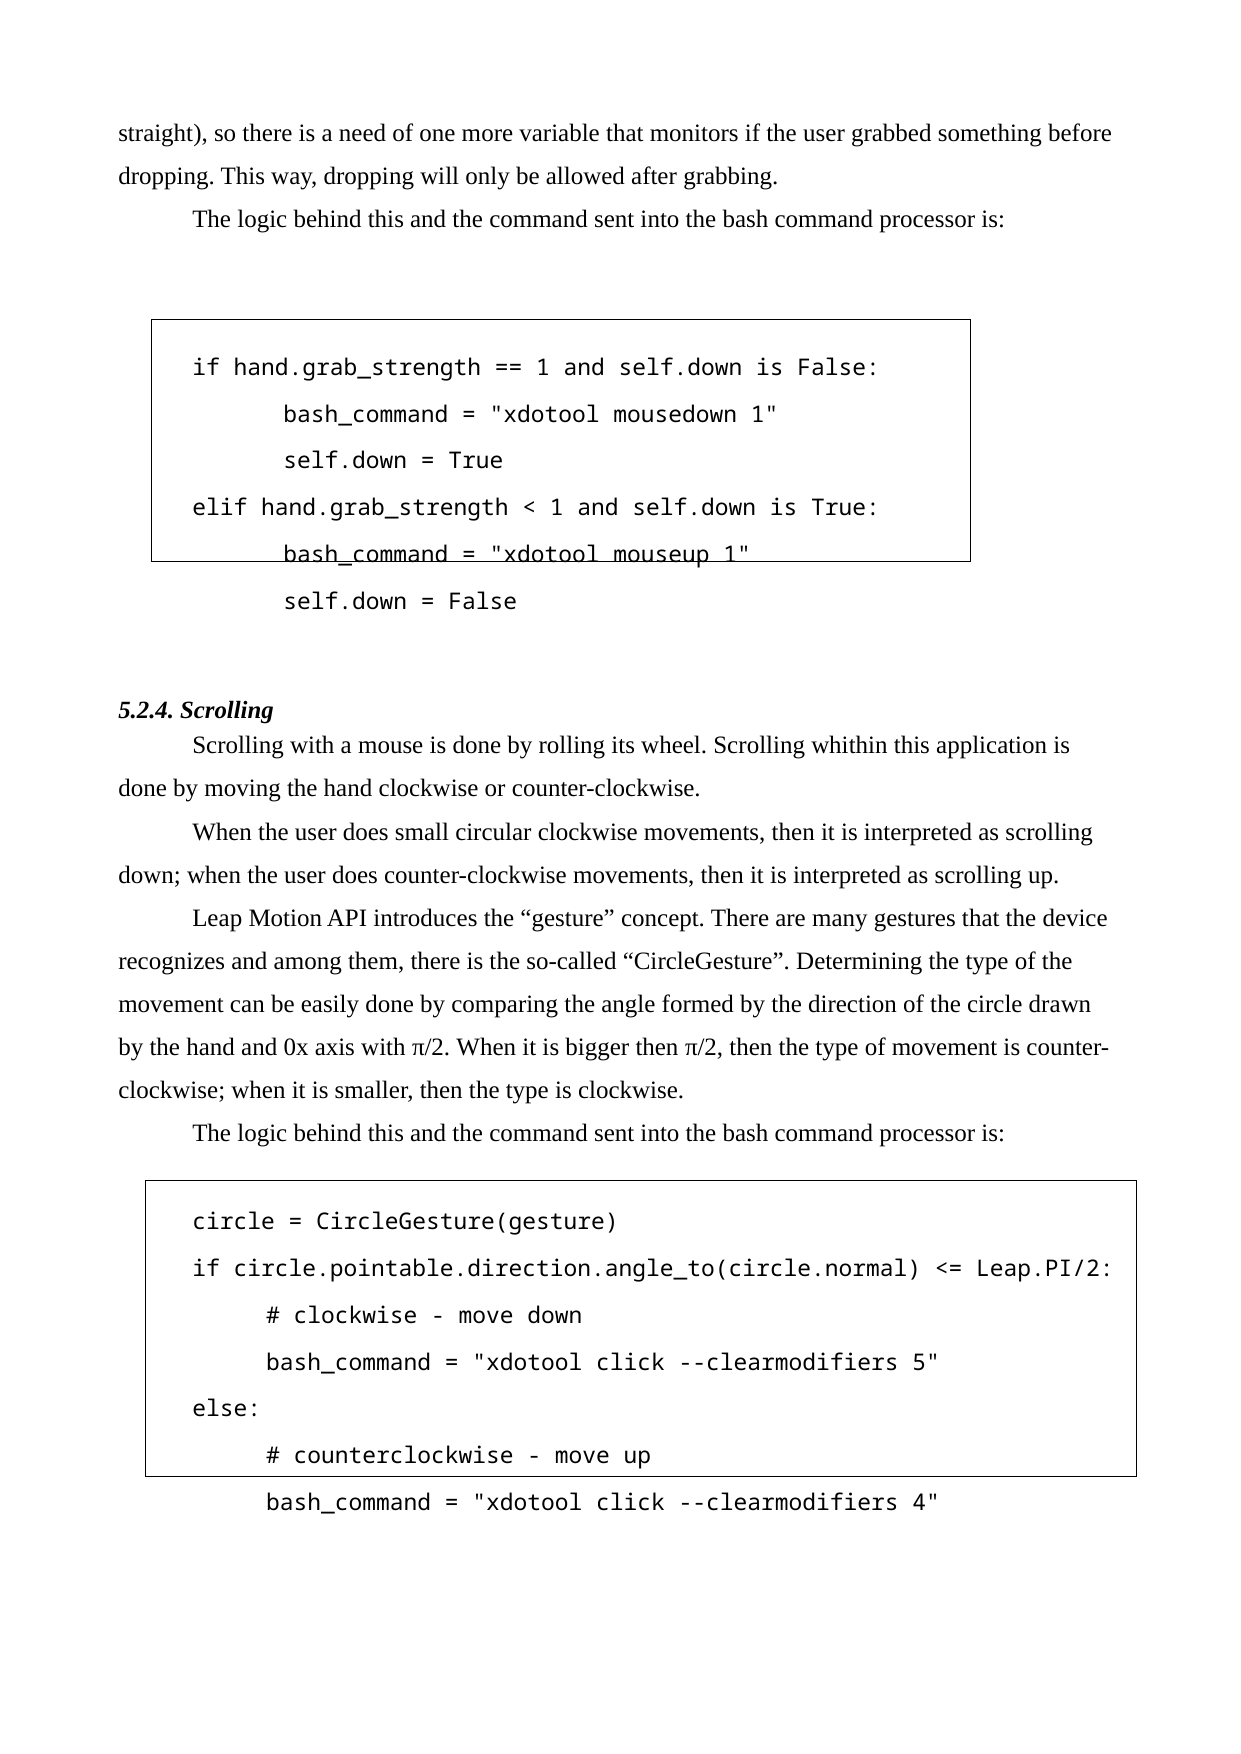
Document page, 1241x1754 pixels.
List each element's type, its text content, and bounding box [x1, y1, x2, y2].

text [118, 1205, 145, 1236]
text When the user does small circular clockwise movements, then it is interpreted as scrolling down; when the user does counter-clockwise movements, then it is interpreted as scrolling up. [118, 817, 1122, 888]
text elif hand.grab_strength < 1 and self.down is True: [152, 491, 970, 522]
text bash_command = "xdotool mousedown 1" [152, 397, 970, 429]
text if hand.grab_strength == 1 and self.down is False: [152, 351, 970, 382]
text Leap Motion API introduces the “gesture” concept. There are many gestures that the device recognizes and among them, there is the so-called “CircleGesture”. Determining the type of the movement can be easily done by comparing the angle formed by the direction of the circle drawn by the hand and 0x axis with π/2. When it is bigger then π/2, then the type of movement is counter-clockwise; when it is smaller, then the type is clockwise. [118, 903, 1122, 1104]
text [118, 1439, 145, 1470]
text [118, 351, 151, 382]
text [971, 397, 1122, 429]
text circle = CircleGesture(gesture) [146, 1205, 1122, 1236]
text [971, 491, 1122, 522]
text [118, 444, 151, 476]
text [118, 397, 151, 429]
text The logic behind this and the command sent into the bash command processor is: [118, 1118, 1122, 1147]
text [971, 351, 1122, 382]
text [971, 444, 1122, 476]
text # clockwise - move down [146, 1298, 1122, 1330]
text bash_command = "xdotool mouseup 1" [118, 538, 1122, 569]
text self.down = False [118, 585, 1122, 616]
text self.down = True [152, 444, 970, 476]
text bash_command = "xdotool click --clearmodifiers 4" [118, 1486, 1122, 1517]
text if circle.pointable.direction.angle_to(circle.normal) <= Leap.PI/2: [146, 1252, 1122, 1283]
text [118, 1298, 145, 1330]
text Scrolling with a mouse is done by rolling its wheel. Scrolling whithin this application is done by moving the hand clockwise or counter-clockwise. [118, 730, 1122, 802]
text # counterclockwise - move up [146, 1439, 1122, 1470]
text [118, 491, 151, 522]
text straight), so there is a need of one more variable that monitors if the user grabbed something before dropping. This way, dropping will only be allowed after grabbing. [118, 118, 1122, 190]
text The logic behind this and the command sent into the bash command processor is: [118, 204, 1122, 233]
subtitle 5.2.4. Scrolling [118, 696, 1122, 724]
text else: [146, 1392, 1122, 1423]
text [118, 1392, 145, 1423]
text bash_command = "xdotool click --clearmodifiers 5" [146, 1345, 1122, 1377]
